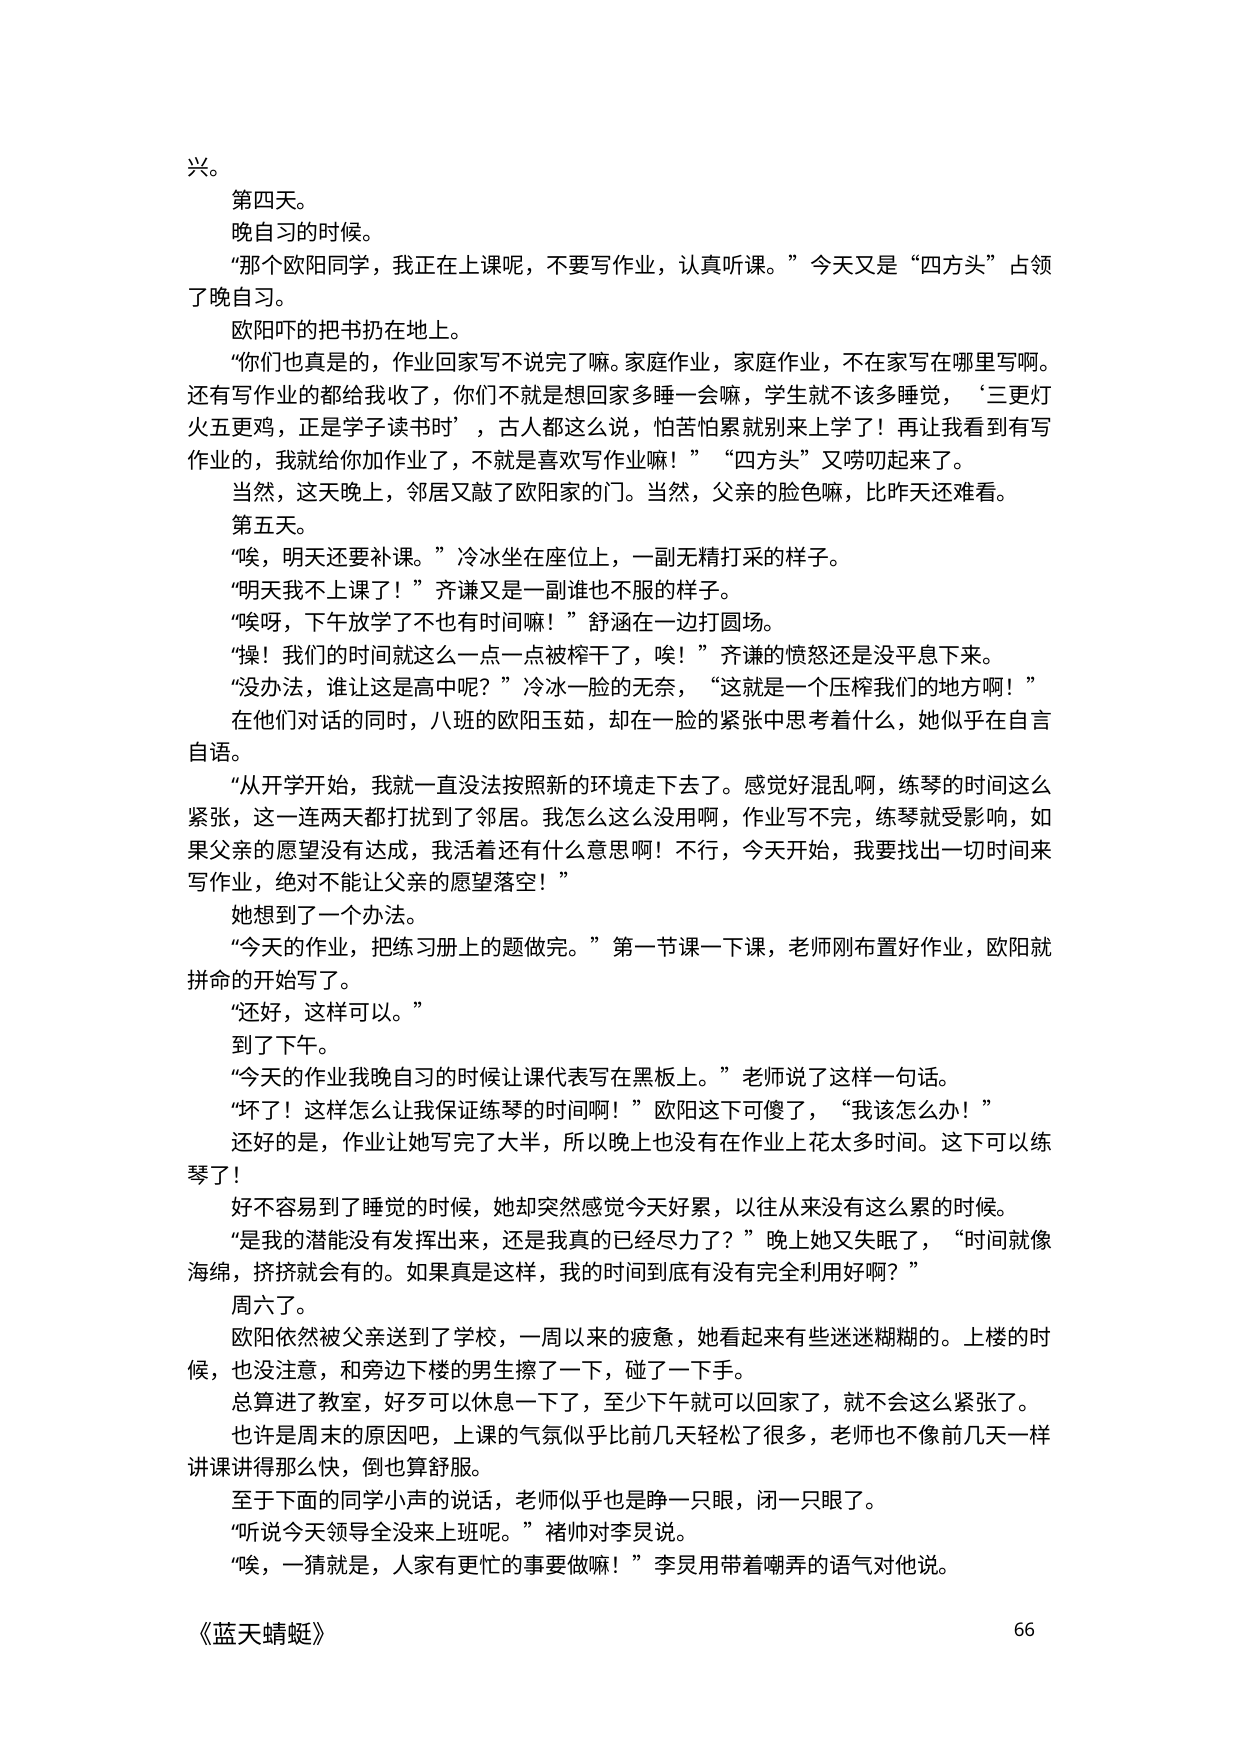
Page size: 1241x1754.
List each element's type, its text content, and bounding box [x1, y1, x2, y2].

text 总算进了教室，好歹可以休息一下了，至少下午就可以回家了，就不会这么紧张了。 [187, 1385, 1053, 1417]
text “是我的潜能没有发挥出来，还是我真的已经尽力了？”晚上她又失眠了，“时间就像海绵，挤挤就会有的。如果真是这样，我的时间到底有没有完全利用好啊？” [187, 1222, 1053, 1287]
text “唉，明天还要补课。”冷冰坐在座位上，一副无精打采的样子。 [187, 540, 1053, 572]
text 欧阳吓的把书扔在地上。 [187, 312, 1053, 345]
text “你们也真是的，作业回家写不说完了嘛。家庭作业，家庭作业，不在家写在哪里写啊。还有写作业的都给我收了，你们不就是想回家多睡一会嘛，学生就不该多睡觉，‘三更灯火五更鸡，正是学子读书时’，古人都这么说，怕苦怕累就别来上学了！再让我看到有写作业的，我就给你加作业了，不就是喜欢写作业嘛！”“四方头”又唠叨起来了。 [187, 345, 1053, 475]
text 至于下面的同学小声的说话，老师似乎也是睁一只眼，闭一只眼了。 [187, 1482, 1053, 1515]
text “操！我们的时间就这么一点一点被榨干了，唉！”齐谦的愤怒还是没平息下来。 [187, 637, 1053, 670]
text 晚自习的时候。 [187, 215, 1053, 247]
text “坏了！这样怎么让我保证练琴的时间啊！”欧阳这下可傻了，“我该怎么办！” [187, 1092, 1053, 1125]
text 她想到了一个办法。 [187, 897, 1053, 930]
text “听说今天领导全没来上班呢。”褚帅对李炅说。 [187, 1515, 1053, 1547]
text “唉呀，下午放学了不也有时间嘛！”舒涵在一边打圆场。 [187, 605, 1053, 637]
text 第四天。 [187, 182, 1053, 215]
text “今天的作业我晚自习的时候让课代表写在黑板上。”老师说了这样一句话。 [187, 1060, 1053, 1092]
text 到了下午。 [187, 1027, 1053, 1060]
text “今天的作业，把练习册上的题做完。”第一节课一下课，老师刚布置好作业，欧阳就拼命的开始写了。 [187, 930, 1053, 995]
text “没办法，谁让这是高中呢？”冷冰一脸的无奈，“这就是一个压榨我们的地方啊！” [187, 670, 1053, 702]
text 当然，这天晚上，邻居又敲了欧阳家的门。当然，父亲的脸色嘛，比昨天还难看。 [187, 475, 1053, 507]
text 也许是周末的原因吧，上课的气氛似乎比前几天轻松了很多，老师也不像前几天一样讲课讲得那么快，倒也算舒服。 [187, 1417, 1053, 1482]
text 好不容易到了睡觉的时候，她却突然感觉今天好累，以往从来没有这么累的时候。 [187, 1190, 1053, 1222]
text 还好的是，作业让她写完了大半，所以晚上也没有在作业上花太多时间。这下可以练琴了！ [187, 1125, 1053, 1190]
text “那个欧阳同学，我正在上课呢，不要写作业，认真听课。”今天又是“四方头”占领了晚自习。 [187, 247, 1053, 312]
text “明天我不上课了！”齐谦又是一副谁也不服的样子。 [187, 572, 1053, 605]
text 欧阳依然被父亲送到了学校，一周以来的疲惫，她看起来有些迷迷糊糊的。上楼的时候，也没注意，和旁边下楼的男生擦了一下，碰了一下手。 [187, 1320, 1053, 1385]
text 在他们对话的同时，八班的欧阳玉茹，却在一脸的紧张中思考着什么，她似乎在自言自语。 [187, 702, 1053, 767]
text “唉，一猜就是，人家有更忙的事要做嘛！”李炅用带着嘲弄的语气对他说。 [187, 1547, 1053, 1580]
text 兴。 [187, 150, 1053, 182]
text 周六了。 [187, 1287, 1053, 1320]
text “从开学开始，我就一直没法按照新的环境走下去了。感觉好混乱啊，练琴的时间这么紧张，这一连两天都打扰到了邻居。我怎么这么没用啊，作业写不完，练琴就受影响，如果父亲的愿望没有达成，我活着还有什么意思啊！不行，今天开始，我要找出一切时间来写作业，绝对不能让父亲的愿望落空！” [187, 767, 1053, 897]
text “还好，这样可以。” [187, 995, 1053, 1027]
text 第五天。 [187, 507, 1053, 540]
